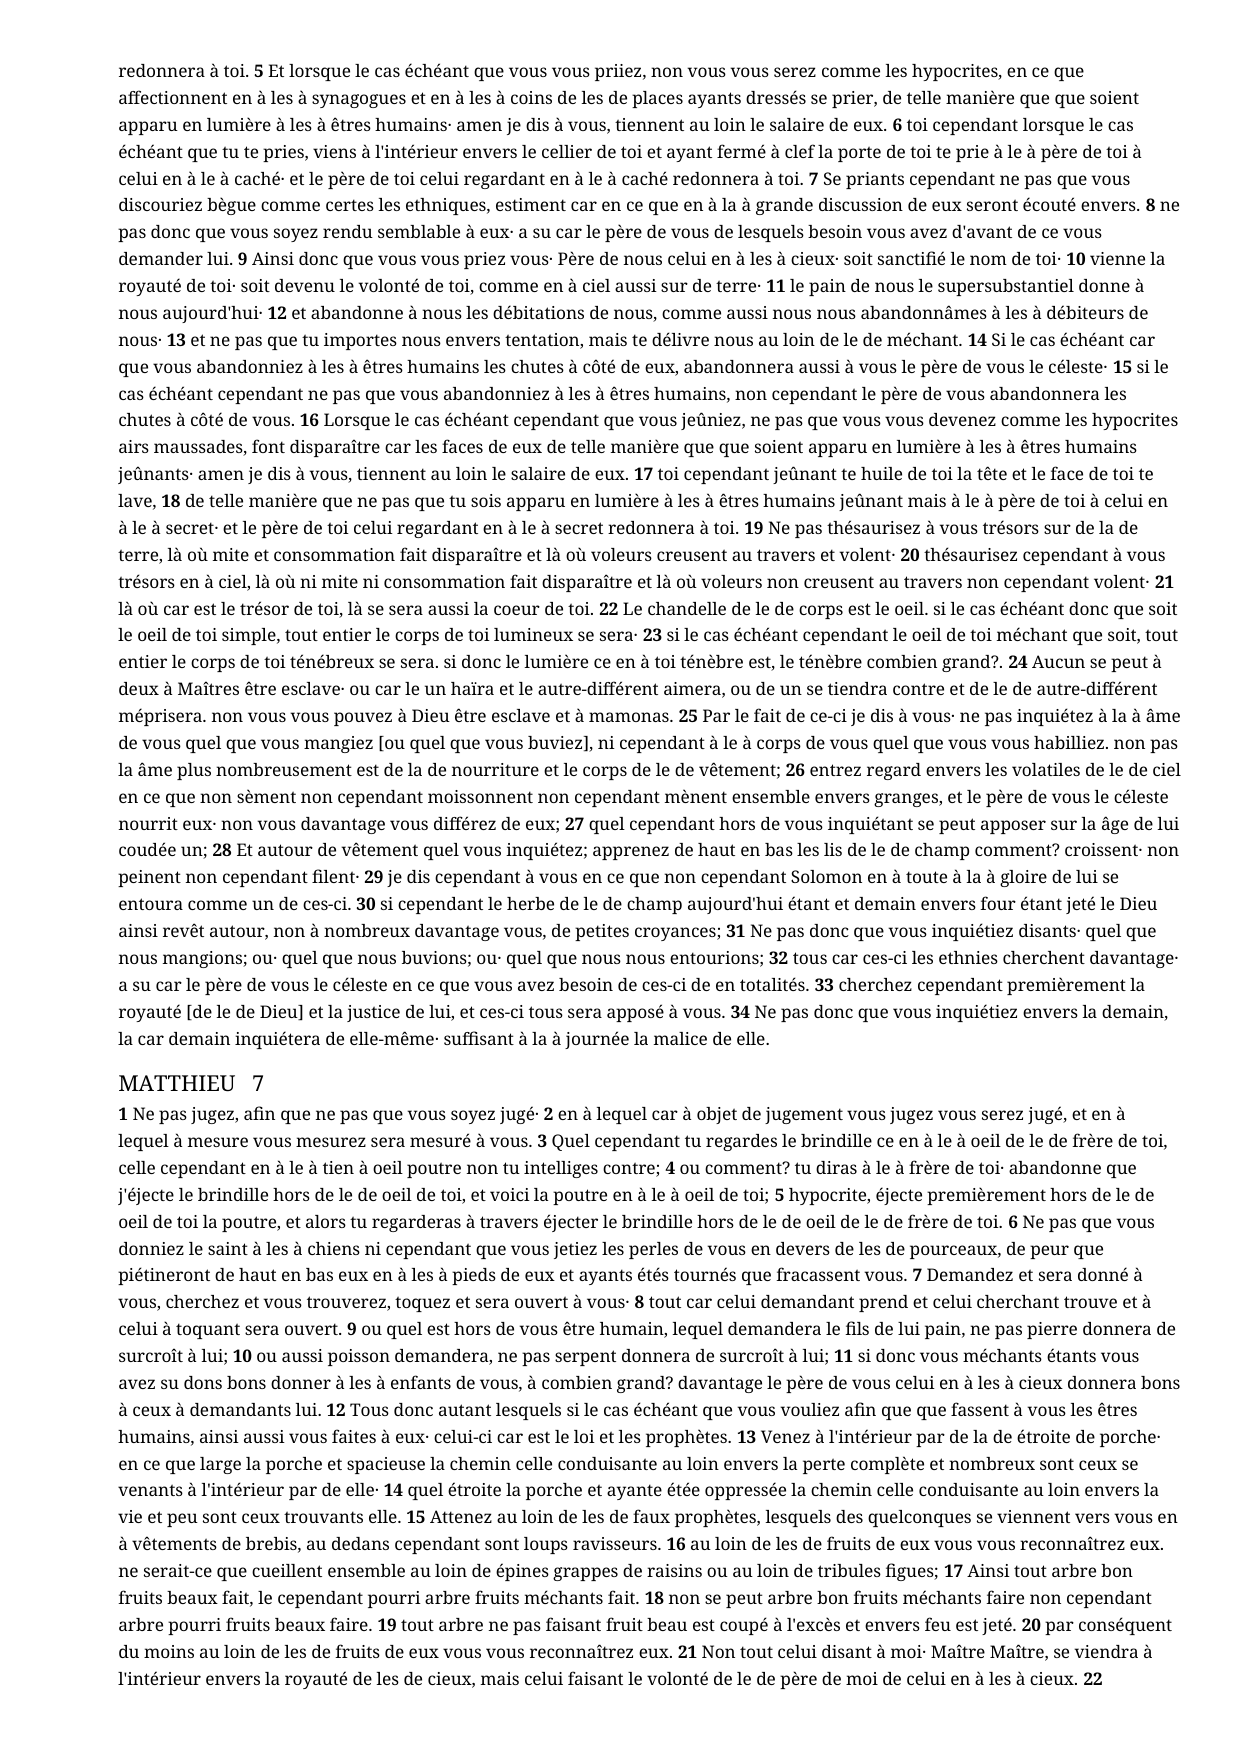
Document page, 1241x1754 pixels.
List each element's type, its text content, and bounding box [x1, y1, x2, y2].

text MATTHIEU 7 [118, 1068, 1181, 1098]
text 1 Ne pas jugez, afin que ne pas que vous soyez jugé· 2 en à lequel car à objet de jugement vous jugez vous serez jugé, et en à lequel à mesure vous mesurez sera mesuré à vous. 3 Quel cependant tu regardes le brindille ce en à le à oeil de le de frère de toi, celle cependant en à le à tien à oeil poutre non tu intelliges contre; 4 ou comment? tu diras à le à frère de toi· abandonne que j'éjecte le brindille hors de le de oeil de toi, et voici la poutre en à le à oeil de toi; 5 hypocrite, éjecte premièrement hors de le de oeil de toi la poutre, et alors tu regarderas à travers éjecter le brindille hors de le de oeil de le de frère de toi. 6 Ne pas que vous donniez le saint à les à chiens ni cependant que vous jetiez les perles de vous en devers de les de pourceaux, de peur que piétineront de haut en bas eux en à les à pieds de eux et ayants étés tournés que fracassent vous. 7 Demandez et sera donné à vous, cherchez et vous trouverez, toquez et sera ouvert à vous· 8 tout car celui demandant prend et celui cherchant trouve et à celui à toquant sera ouvert. 9 ou quel est hors de vous être humain, lequel demandera le fils de lui pain, ne pas pierre donnera de surcroît à lui; 10 ou aussi poisson demandera, ne pas serpent donnera de surcroît à lui; 11 si donc vous méchants étants vous avez su dons bons donner à les à enfants de vous, à combien grand? davantage le père de vous celui en à les à cieux donnera bons à ceux à demandants lui. 12 Tous donc autant lesquels si le cas échéant que vous vouliez afin que que fassent à vous les êtres humains, ainsi aussi vous faites à eux· celui-ci car est le loi et les prophètes. 13 Venez à l'intérieur par de la de étroite de porche· en ce que large la porche et spacieuse la chemin celle conduisante au loin envers la perte complète et nombreux sont ceux se venants à l'intérieur par de elle· 14 quel étroite la porche et ayante étée oppressée la chemin celle conduisante au loin envers la vie et peu sont ceux trouvants elle. 15 Attenez au loin de les de faux prophètes, lesquels des quelconques se viennent vers vous en à vêtements de brebis, au dedans cependant sont loups ravisseurs. 16 au loin de les de fruits de eux vous vous reconnaîtrez eux. ne serait-ce que cueillent ensemble au loin de épines grappes de raisins ou au loin de tribules figues; 17 Ainsi tout arbre bon fruits beaux fait, le cependant pourri arbre fruits méchants fait. 18 non se peut arbre bon fruits méchants faire non cependant arbre pourri fruits beaux faire. 19 tout arbre ne pas faisant fruit beau est coupé à l'excès et envers feu est jeté. 20 par conséquent du moins au loin de les de fruits de eux vous vous reconnaîtrez eux. 21 Non tout celui disant à moi· Maître Maître, se viendra à l'intérieur envers la royauté de les de cieux, mais celui faisant le volonté de le de père de moi de celui en à les à cieux. 22 [118, 1102, 1181, 1690]
text redonnera à toi. 5 Et lorsque le cas échéant que vous vous priiez, non vous vous serez comme les hypocrites, en ce que affectionnent en à les à synagogues et en à les à coins de les de places ayants dressés se prier, de telle manière que que soient apparu en lumière à les à êtres humains· amen je dis à vous, tiennent au loin le salaire de eux. 6 toi cependant lorsque le cas échéant que tu te pries, viens à l'intérieur envers le cellier de toi et ayant fermé à clef la porte de toi te prie à le à père de toi à celui en à le à caché· et le père de toi celui regardant en à le à caché redonnera à toi. 7 Se priants cependant ne pas que vous discouriez bègue comme certes les ethniques, estiment car en ce que en à la à grande discussion de eux seront écouté envers. 8 ne pas donc que vous soyez rendu semblable à eux· a su car le père de vous de lesquels besoin vous avez d'avant de ce vous demander lui. 9 Ainsi donc que vous vous priez vous· Père de nous celui en à les à cieux· soit sanctifié le nom de toi· 10 vienne la royauté de toi· soit devenu le volonté de toi, comme en à ciel aussi sur de terre· 11 le pain de nous le supersubstantiel donne à nous aujourd'hui· 12 et abandonne à nous les débitations de nous, comme aussi nous nous abandonnâmes à les à débiteurs de nous· 13 et ne pas que tu importes nous envers tentation, mais te délivre nous au loin de le de méchant. 14 Si le cas échéant car que vous abandonniez à les à êtres humains les chutes à côté de eux, abandonnera aussi à vous le père de vous le céleste· 15 si le cas échéant cependant ne pas que vous abandonniez à les à êtres humains, non cependant le père de vous abandonnera les chutes à côté de vous. 16 Lorsque le cas échéant cependant que vous jeûniez, ne pas que vous vous devenez comme les hypocrites airs maussades, font disparaître car les faces de eux de telle manière que que soient apparu en lumière à les à êtres humains jeûnants· amen je dis à vous, tiennent au loin le salaire de eux. 17 toi cependant jeûnant te huile de toi la tête et le face de toi te lave, 18 de telle manière que ne pas que tu sois apparu en lumière à les à êtres humains jeûnant mais à le à père de toi à celui en à le à secret· et le père de toi celui regardant en à le à secret redonnera à toi. 19 Ne pas thésaurisez à vous trésors sur de la de terre, là où mite et consommation fait disparaître et là où voleurs creusent au travers et volent· 20 thésaurisez cependant à vous trésors en à ciel, là où ni mite ni consommation fait disparaître et là où voleurs non creusent au travers non cependant volent· 21 là où car est le trésor de toi, là se sera aussi la coeur de toi. 22 Le chandelle de le de corps est le oeil. si le cas échéant donc que soit le oeil de toi simple, tout entier le corps de toi lumineux se sera· 23 si le cas échéant cependant le oeil de toi méchant que soit, tout entier le corps de toi ténébreux se sera. si donc le lumière ce en à toi ténèbre est, le ténèbre combien grand?. 24 Aucun se peut à deux à Maîtres être esclave· ou car le un haïra et le autre-différent aimera, ou de un se tiendra contre et de le de autre-différent méprisera. non vous vous pouvez à Dieu être esclave et à mamonas. 25 Par le fait de ce-ci je dis à vous· ne pas inquiétez à la à âme de vous quel que vous mangiez [ou quel que vous buviez], ni cependant à le à corps de vous quel que vous vous habilliez. non pas la âme plus nombreusement est de la de nourriture et le corps de le de vêtement; 26 entrez regard envers les volatiles de le de ciel en ce que non sèment non cependant moissonnent non cependant mènent ensemble envers granges, et le père de vous le céleste nourrit eux· non vous davantage vous différez de eux; 27 quel cependant hors de vous inquiétant se peut apposer sur la âge de lui coudée un; 28 Et autour de vêtement quel vous inquiétez; apprenez de haut en bas les lis de le de champ comment? croissent· non peinent non cependant filent· 29 je dis cependant à vous en ce que non cependant Solomon en à toute à la à gloire de lui se entoura comme un de ces-ci. 30 si cependant le herbe de le de champ aujourd'hui étant et demain envers four étant jeté le Dieu ainsi revêt autour, non à nombreux davantage vous, de petites croyances; 31 Ne pas donc que vous inquiétiez disants· quel que nous mangions; ou· quel que nous buvions; ou· quel que nous nous entourions; 32 tous car ces-ci les ethnies cherchent davantage· a su car le père de vous le céleste en ce que vous avez besoin de ces-ci de en totalités. 33 cherchez cependant premièrement la royauté [de le de Dieu] et la justice de lui, et ces-ci tous sera apposé à vous. 34 Ne pas donc que vous inquiétiez envers la demain, la car demain inquiétera de elle-même· suffisant à la à journée la malice de elle. [118, 59, 1181, 1050]
